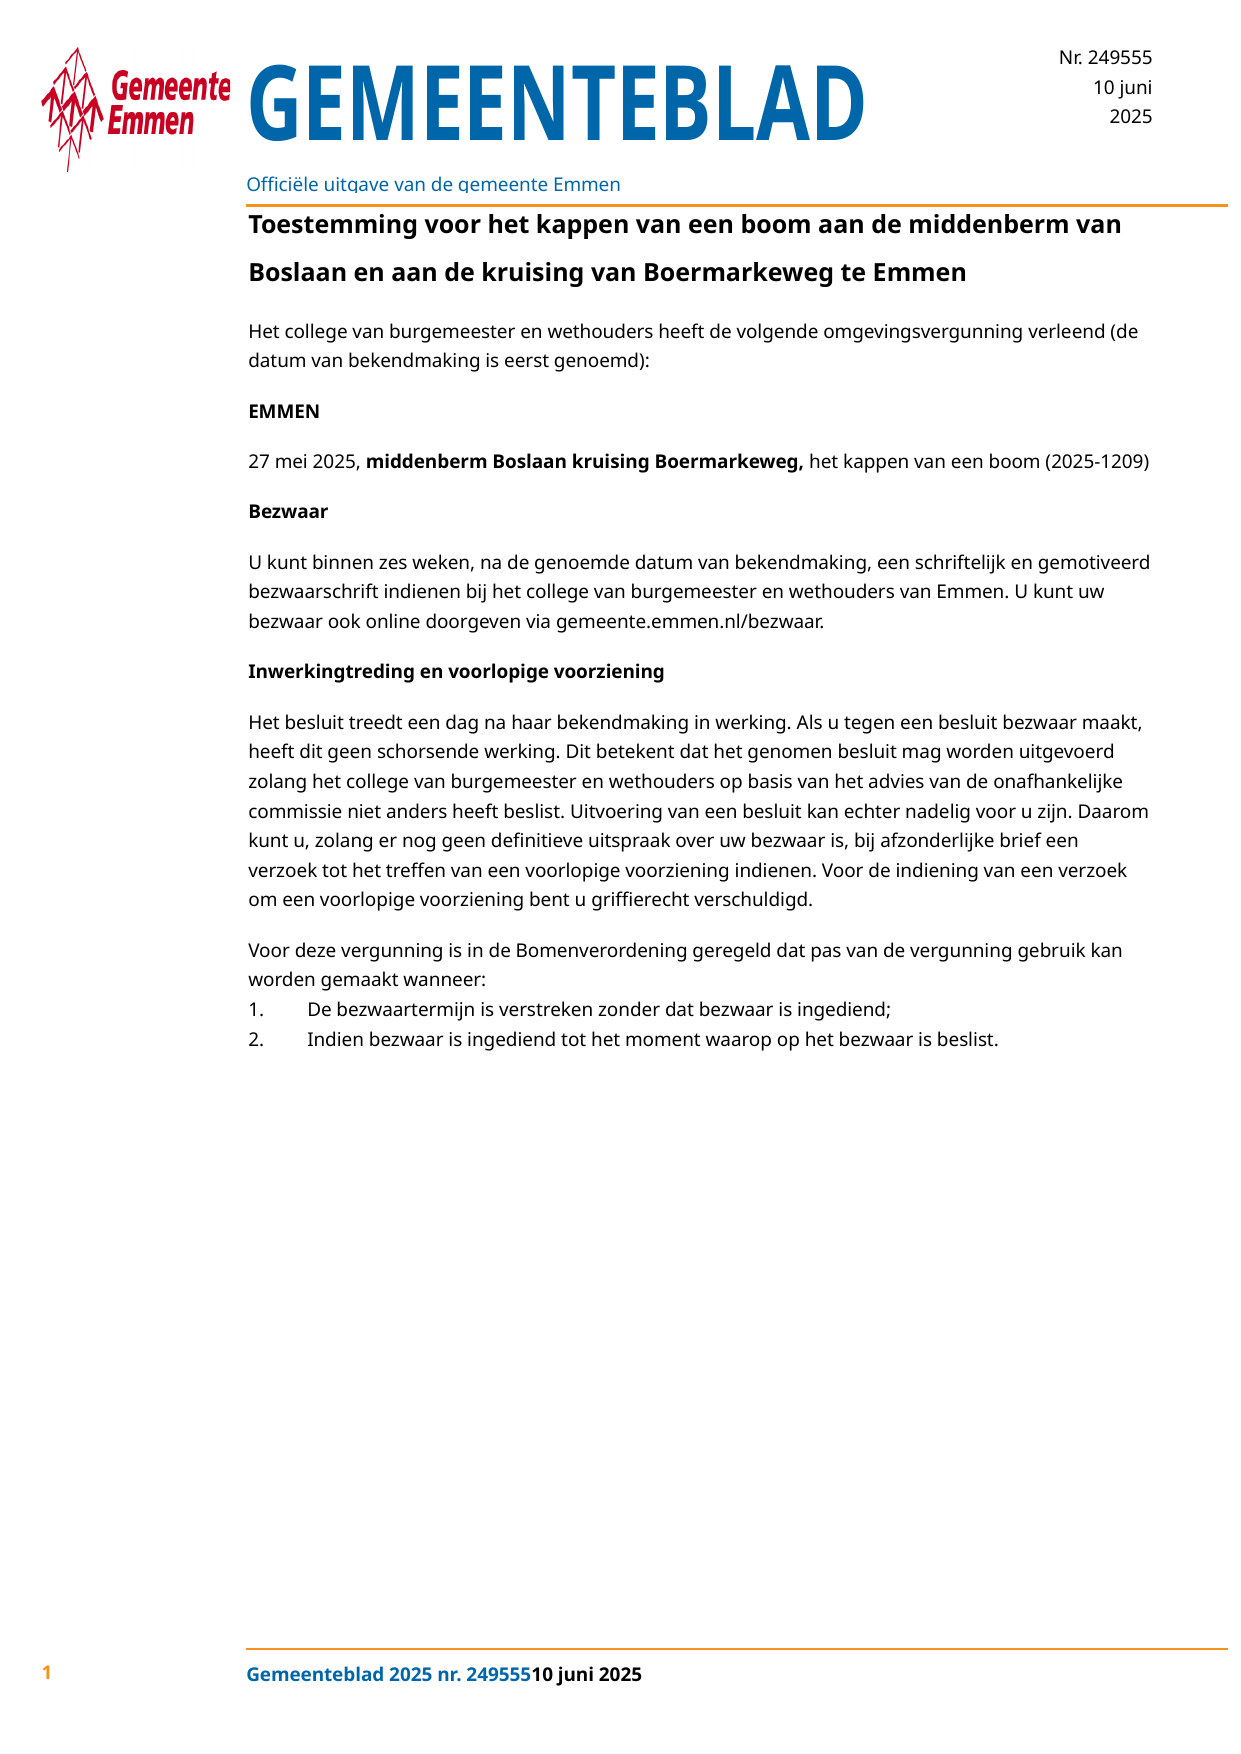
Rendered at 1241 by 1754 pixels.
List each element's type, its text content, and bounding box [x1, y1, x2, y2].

text 27 mei 2025, middenberm Boslaan kruising Boermarkeweg, het kappen van een boom (2025-1209) [248, 448, 1152, 474]
text Het besluit treedt een dag na haar bekendmaking in werking. Als u tegen een besluit bezwaar maakt, heeft dit geen schorsende werking. Dit betekent dat het genomen besluit mag worden uitgevoerd zolang het college van burgemeester en wethouders op basis van het advies van de onafhankelijke commissie niet anders heeft beslist. Uitvoering van een besluit kan echter nadelig voor u zijn. Daarom kunt u, zolang er nog geen definitieve uitspraak over uw bezwaar is, bij afzonderlijke brief een verzoek tot het treffen van een voorlopige voorziening indienen. Voor de indiening van een verzoek om een voorlopige voorziening bent u griffierecht verschuldigd. [248, 709, 1152, 912]
text Voor deze vergunning is in de Bomenverordening geregeld dat pas van de vergunning gebruik kan worden gemaakt wanneer: [248, 937, 1152, 992]
text Toestemming voor het kappen van een boom aan de middenberm van Boslaan en aan de kruising van Boermarkeweg te Emmen [248, 207, 1152, 288]
picture [41, 47, 231, 172]
text Het college van burgemeester en wethouders heeft de volgende omgevingsvergunning verleend (de datum van bekendmaking is eerst genoemd): [248, 318, 1152, 373]
text EMMEN [248, 398, 1152, 424]
list De bezwaartermijn is verstreken zonder dat bezwaar is ingediend; [248, 996, 1152, 1022]
text Bezwaar [248, 499, 1152, 524]
text Inwerkingtreding en voorlopige voorziening [248, 659, 1152, 684]
list Indien bezwaar is ingediend tot het moment waarop op het bezwaar is beslist. [248, 1026, 1152, 1052]
text U kunt binnen zes weken, na de genoemde datum van bekendmaking, een schriftelijk en gemotiveerd bezwaarschrift indienen bij het college van burgemeester en wethouders van Emmen. U kunt uw bezwaar ook online doorgeven via gemeente.emmen.nl/bezwaar. [248, 549, 1152, 634]
